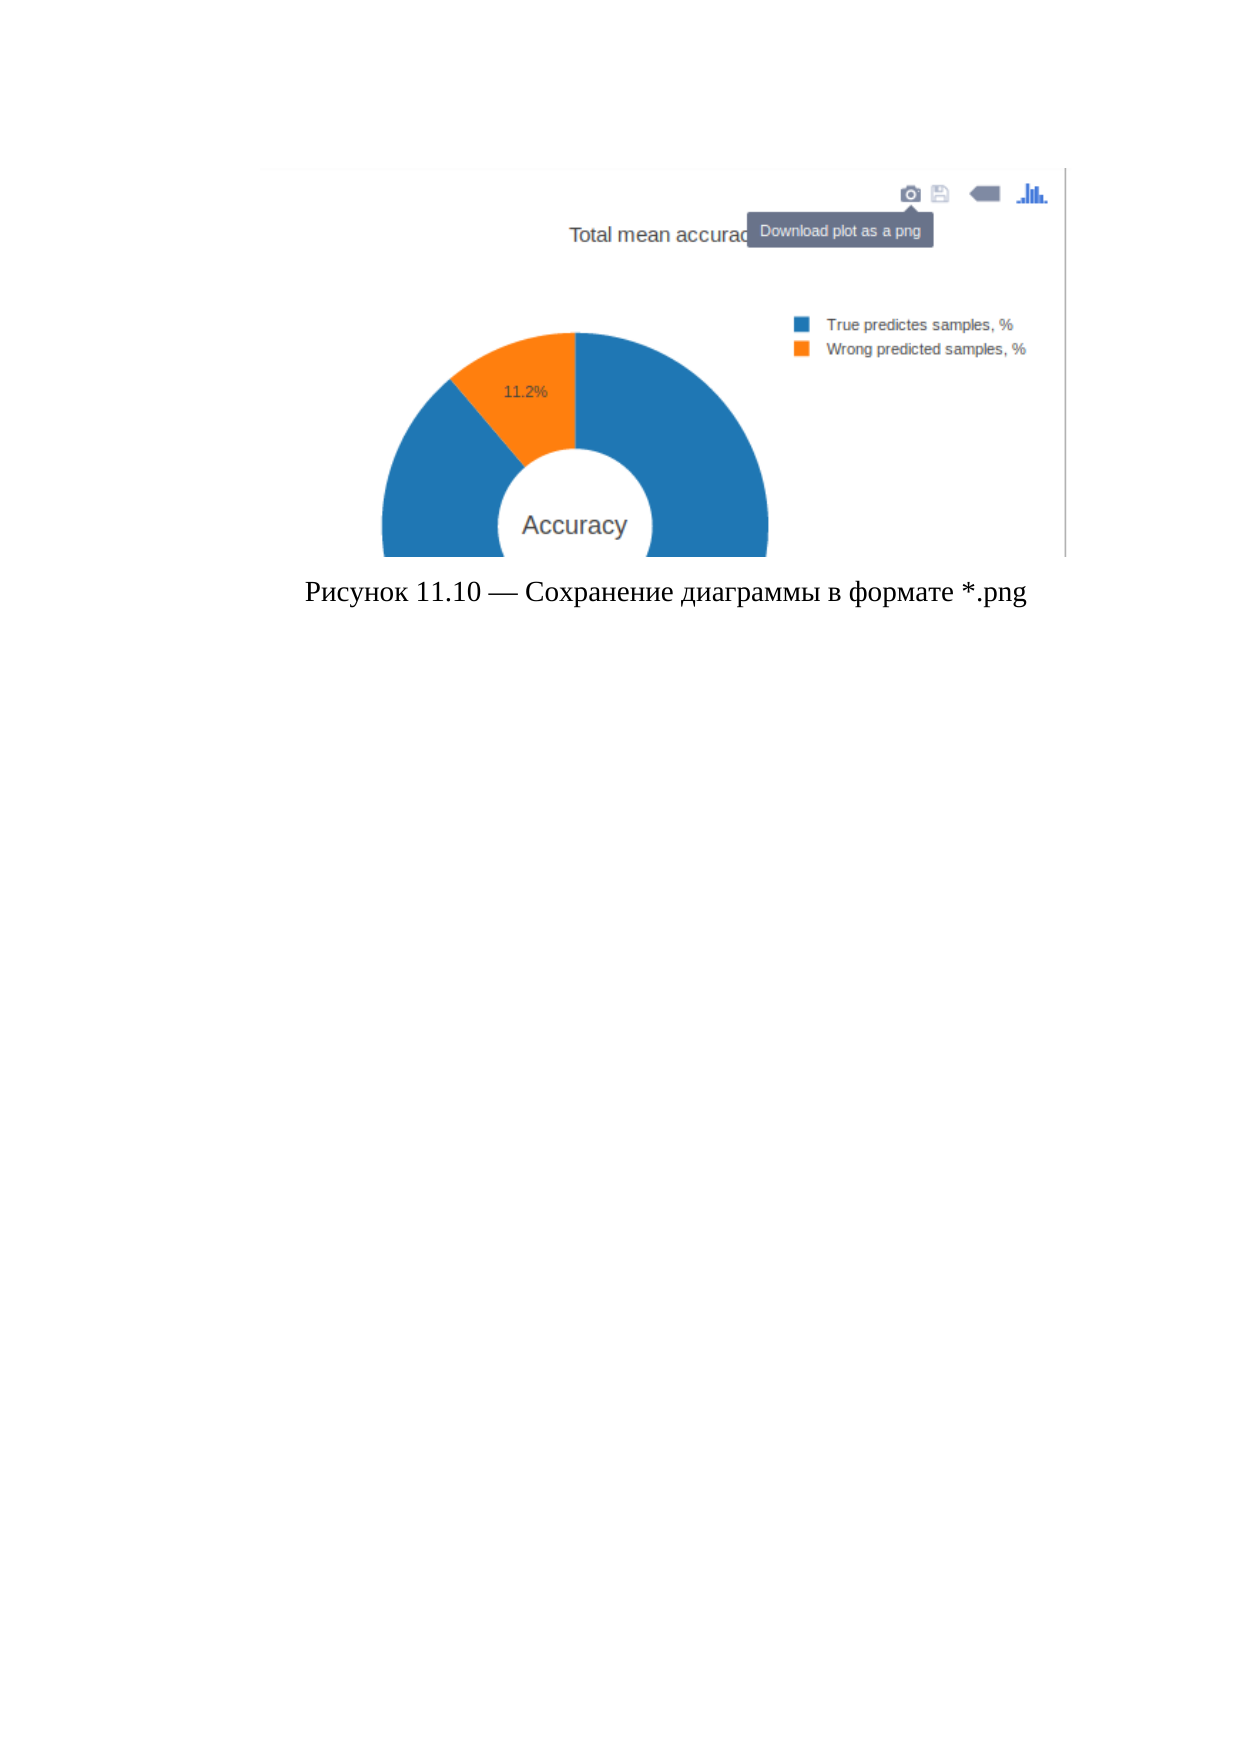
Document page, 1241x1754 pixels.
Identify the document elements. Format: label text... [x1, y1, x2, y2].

picture [260, 168, 1072, 557]
text Рисунок 11.10 — Сохранение диаграммы в формате *.png [149, 557, 1182, 607]
